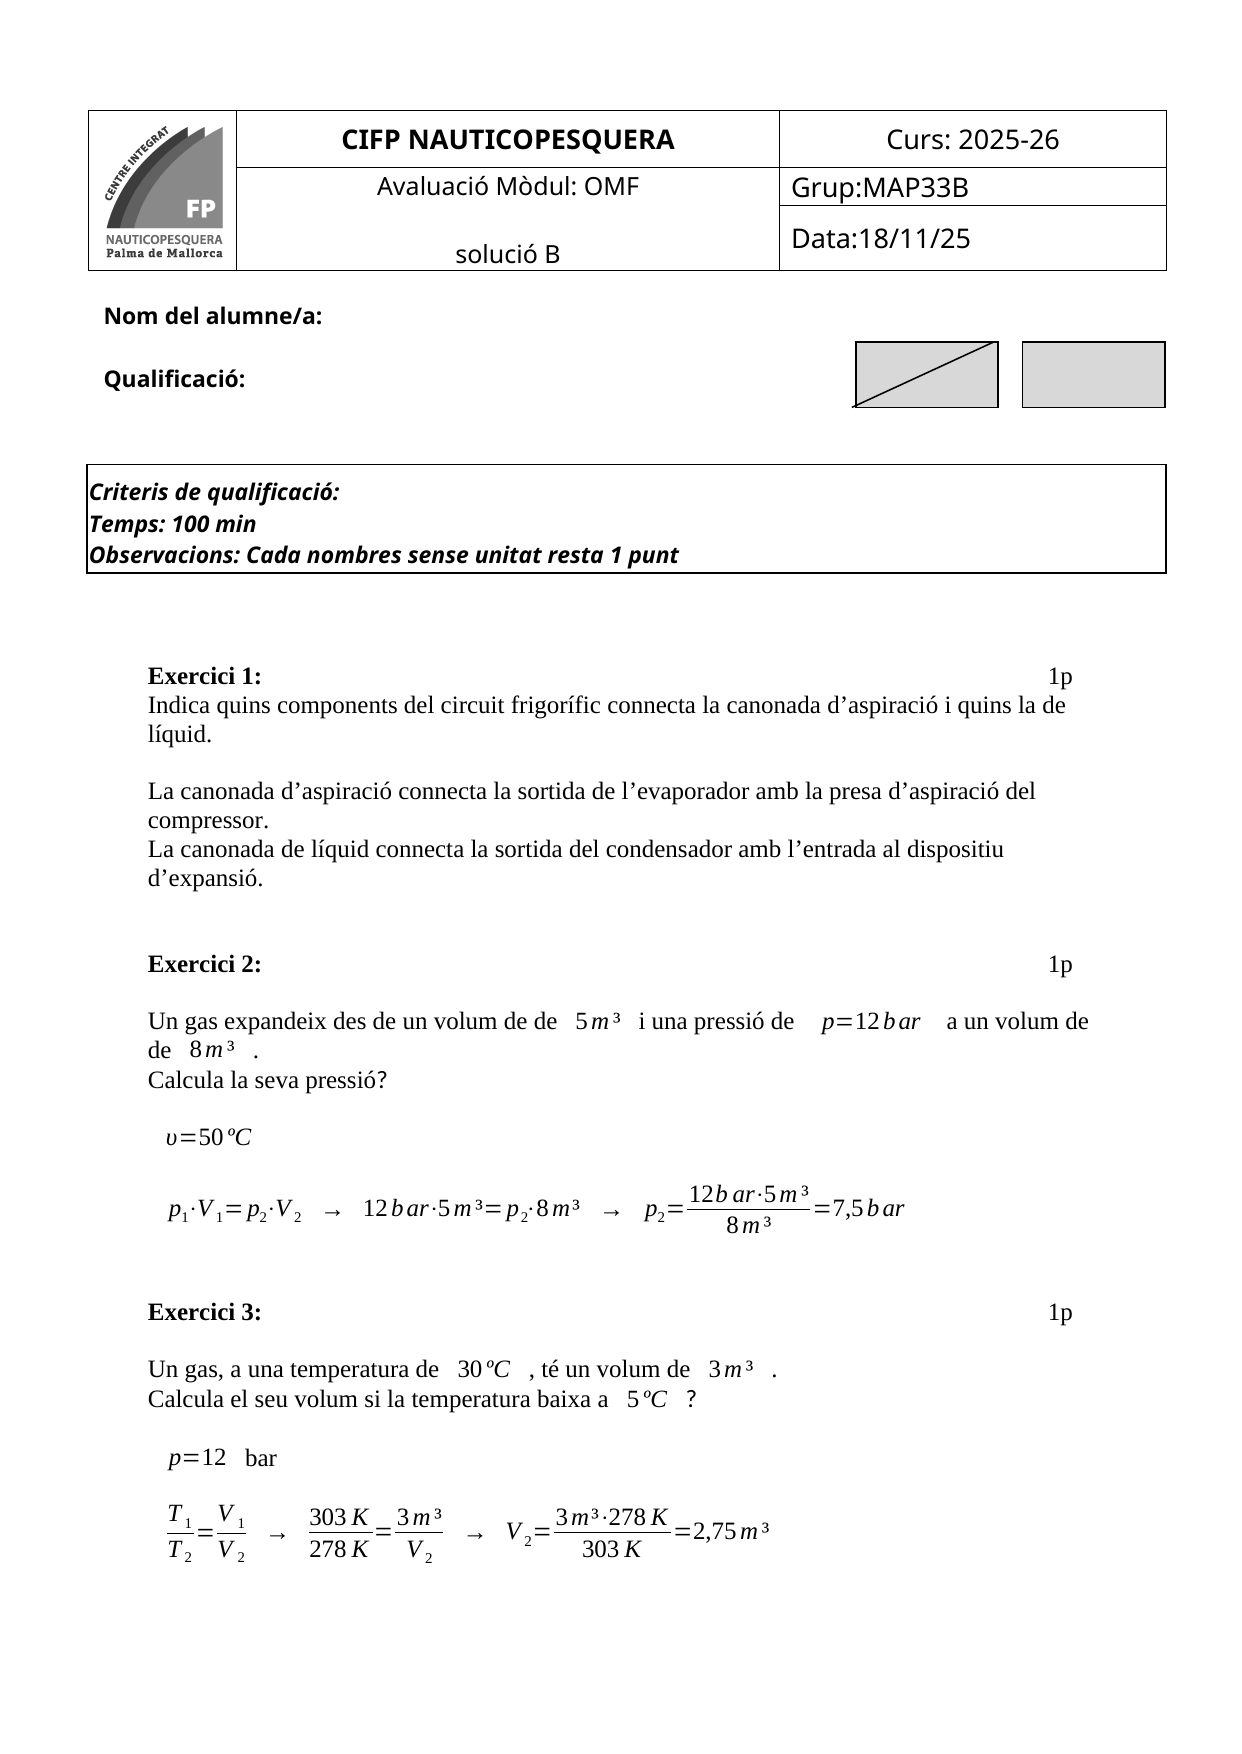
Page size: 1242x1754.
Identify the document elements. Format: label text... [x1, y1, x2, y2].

text Un gas expandeix des de un volum de dei una pressió de a un volum de de. [148, 1006, 1094, 1064]
text Calcula el seu volum si la temperatura baixa a? [148, 1383, 1094, 1414]
text Calcula la seva pressió? [148, 1064, 1094, 1094]
text Exercici 1: 1p [148, 661, 1094, 690]
text Indica quins components del circuit frigorífic connecta la canonada d’aspiració i quins la de líquid. [148, 690, 1094, 748]
picture [100, 116, 229, 265]
text Criteris de qualificació: [89, 476, 1094, 508]
text Nom del alumne/a: [103, 300, 1094, 331]
text Exercici 2: 1p [148, 949, 1094, 978]
text bar [148, 1443, 1094, 1471]
text Temps: 100 min [89, 508, 1094, 539]
text Qualificació: [103, 363, 855, 394]
text [999, 363, 1022, 394]
text La canonada de líquid connecta la sortida del condensador amb l’entrada al dispositiu d’expansió. [148, 834, 1094, 891]
text La canonada d’aspiració connecta la sortida de l’evaporador amb la presa d’aspiració del compressor. [148, 776, 1094, 834]
text →→ [148, 1500, 1094, 1567]
text Un gas, a una temperatura de, té un volum de. [148, 1354, 1094, 1383]
text Observacions: Cada nombres sense unitat resta 1 punt [89, 539, 1094, 570]
text Exercici 3: 1p [148, 1297, 1094, 1326]
text →→ [148, 1181, 1094, 1239]
